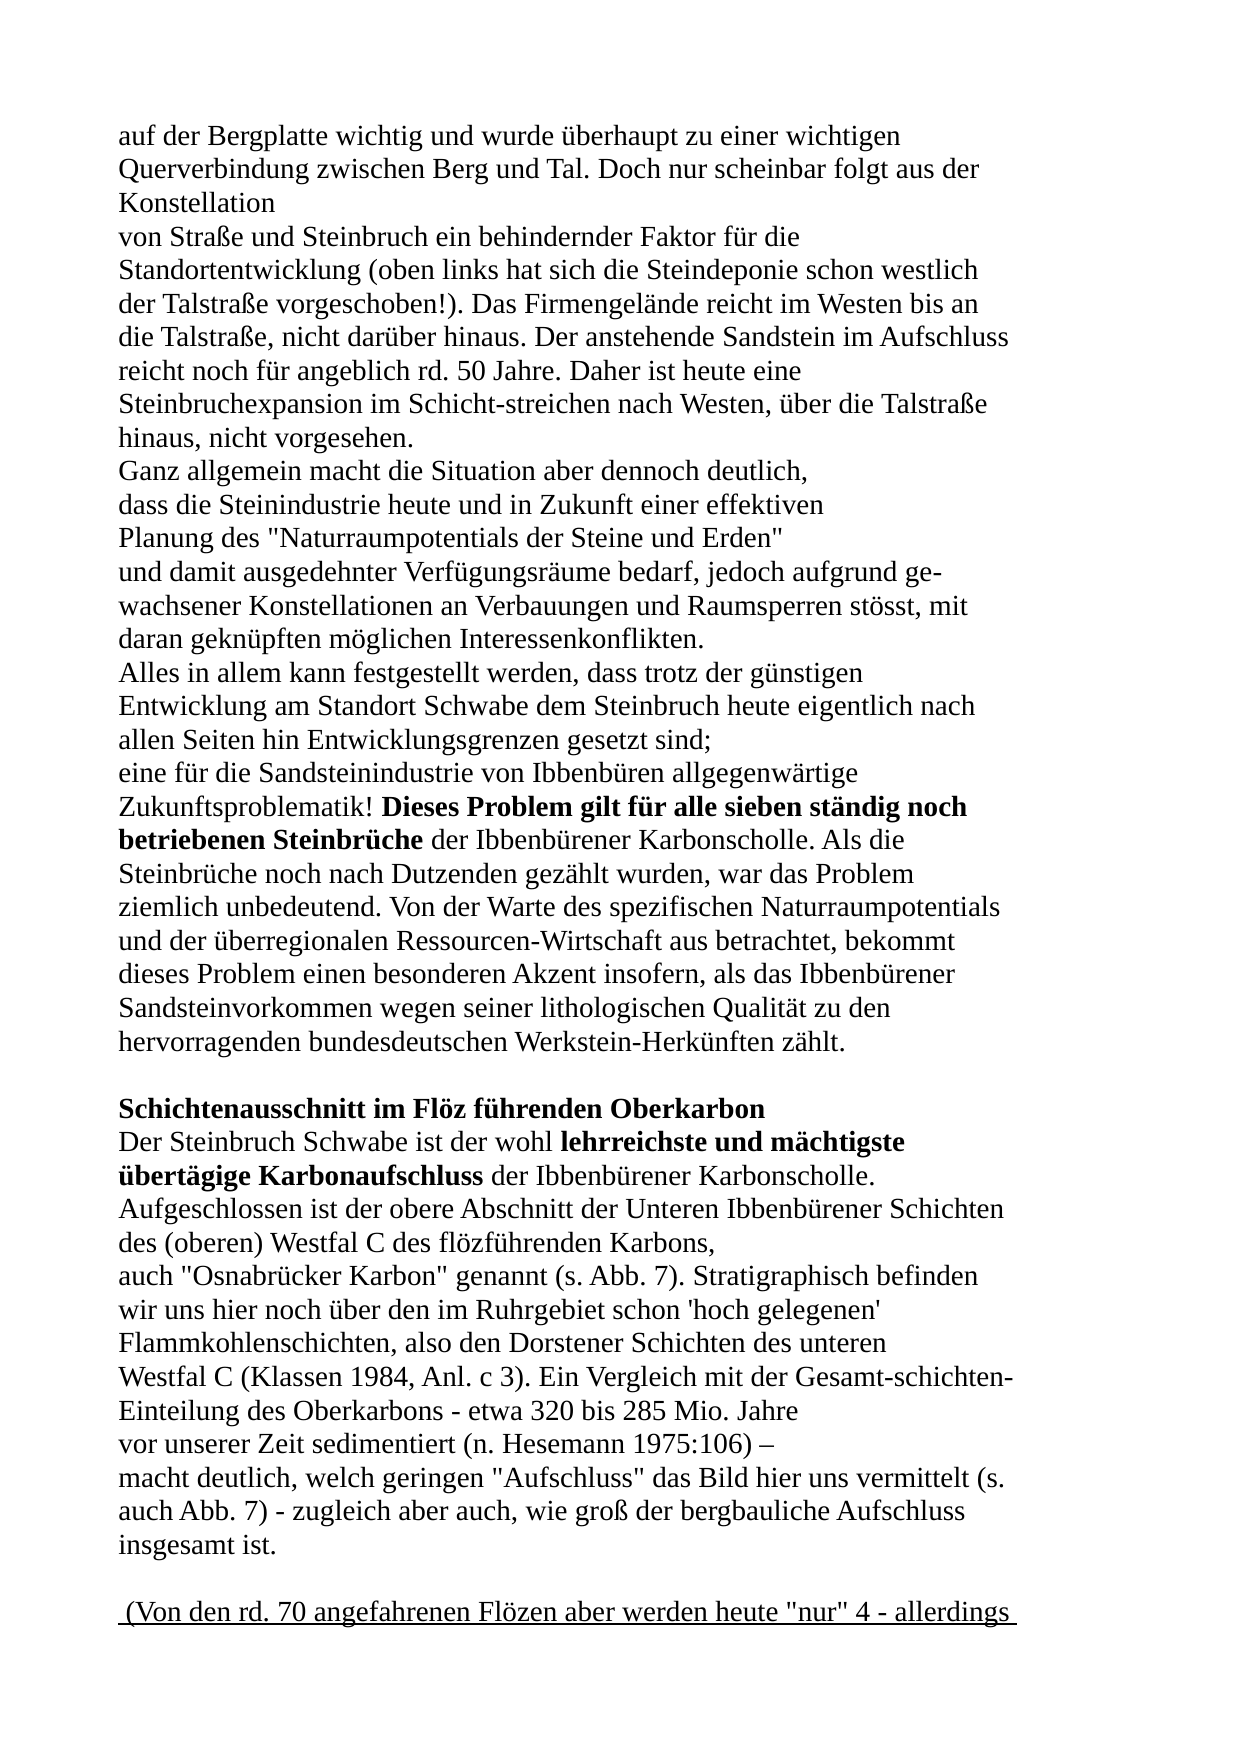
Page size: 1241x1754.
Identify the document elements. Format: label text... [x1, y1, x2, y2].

text Westfal C (Klassen 1984, Anl. c 3). Ein Vergleich mit der Gesamt-schichten-Einteilung des Oberkarbons - etwa 320 bis 285 Mio. Jahre [118, 1359, 1019, 1426]
text und damit ausgedehnter Verfügungsräume bedarf, jedoch aufgrund ge­wachsener Konstellationen an Verbauungen und Raumsperren stösst, mit daran geknüpften möglichen Interessenkonflikten. [118, 554, 1019, 655]
text (Von den rd. 70 angefahrenen Flözen aber werden heute "nur" 4 - allerdings [118, 1594, 1019, 1627]
text Der Steinbruch Schwabe ist der wohl lehrreichste und mäch­tigste übertägige Karbonaufschluss der Ibbenbürener Karbonscholle. Aufgeschlossen ist der obere Ab­schnitt der Unteren Ibbenbürener Schichten des (obe­ren) Westfal C des flözführenden Karbons, [118, 1124, 1019, 1258]
text vor unserer Zeit sedimentiert (n. Hesemann 1975:106) – [118, 1426, 1019, 1460]
text von Straße und Steinbruch ein behindernder Faktor für die Standortentwicklung (oben links hat sich die Steindeponie schon westlich der Talstraße vorgeschoben!). Das Firmengelände reicht im Westen bis an die Talstraße, nicht darüber hinaus. Der anstehende Sandstein im Aufschluss reicht noch für angeblich rd. 50 Jahre. Daher ist heute eine Steinbruchexpansion im Schicht-streichen nach Westen, über die Talstraße hinaus, nicht vorgesehen. [118, 219, 1019, 453]
text auf der Bergplatte wichtig und wurde überhaupt zu einer wichtigen Querverbindung zwischen Berg und Tal. Doch nur scheinbar folgt aus der Konstellation [118, 118, 1019, 219]
text Schichtenausschnitt im Flöz führenden Oberkarbon [118, 1091, 1019, 1124]
text eine für die Sandsteinindustrie von Ibbenbüren allgegenwärtige Zukunftsproblematik! Dieses Problem gilt für alle sieben ständig noch betriebenen Steinbrüche der Ibbenbürener Karbonscholle. Als die Steinbrüche noch nach Dutzenden gezählt wurden, war das Problem ziemlich unbedeutend. Von der Warte des spezifi­schen Naturraumpotentials und der überregionalen Ressourcen-Wirtschaft aus betrachtet, bekommt dieses Problem einen beson­deren Akzent insofern, als das Ibbenbürener Sandsteinvorkom­men wegen seiner lithologischen Qualität zu den hervorragenden bundesdeutschen Werkstein-Herkünften zählt. [118, 755, 1019, 1057]
text dass die Steinindustrie heute und in Zukunft einer effektiven [118, 487, 1019, 521]
text macht deutlich, welch geringen "Aufschluss" das Bild hier uns vermittelt (s. auch Abb. 7) - zugleich aber auch, wie groß der bergbauliche Aufschluss insgesamt ist. [118, 1460, 1019, 1560]
text Planung des "Naturraumpotentials der Steine und Erden" [118, 521, 1019, 554]
text auch "Osnabrücker Karbon" genannt (s. Abb. 7). Stratigraphisch befinden wir uns hier noch über den im Ruhr­gebiet schon 'hoch gelegenen' Flammkohlenschichten, also den Dorstener Schichten des unteren [118, 1258, 1019, 1359]
text Ganz allgemein macht die Situation aber dennoch deutlich, [118, 453, 1019, 487]
text Alles in allem kann festgestellt werden, dass trotz der günstigen Entwicklung am Standort Schwabe dem Steinbruch heute ei­gentlich nach allen Seiten hin Entwicklungsgrenzen gesetzt sind; [118, 655, 1019, 755]
